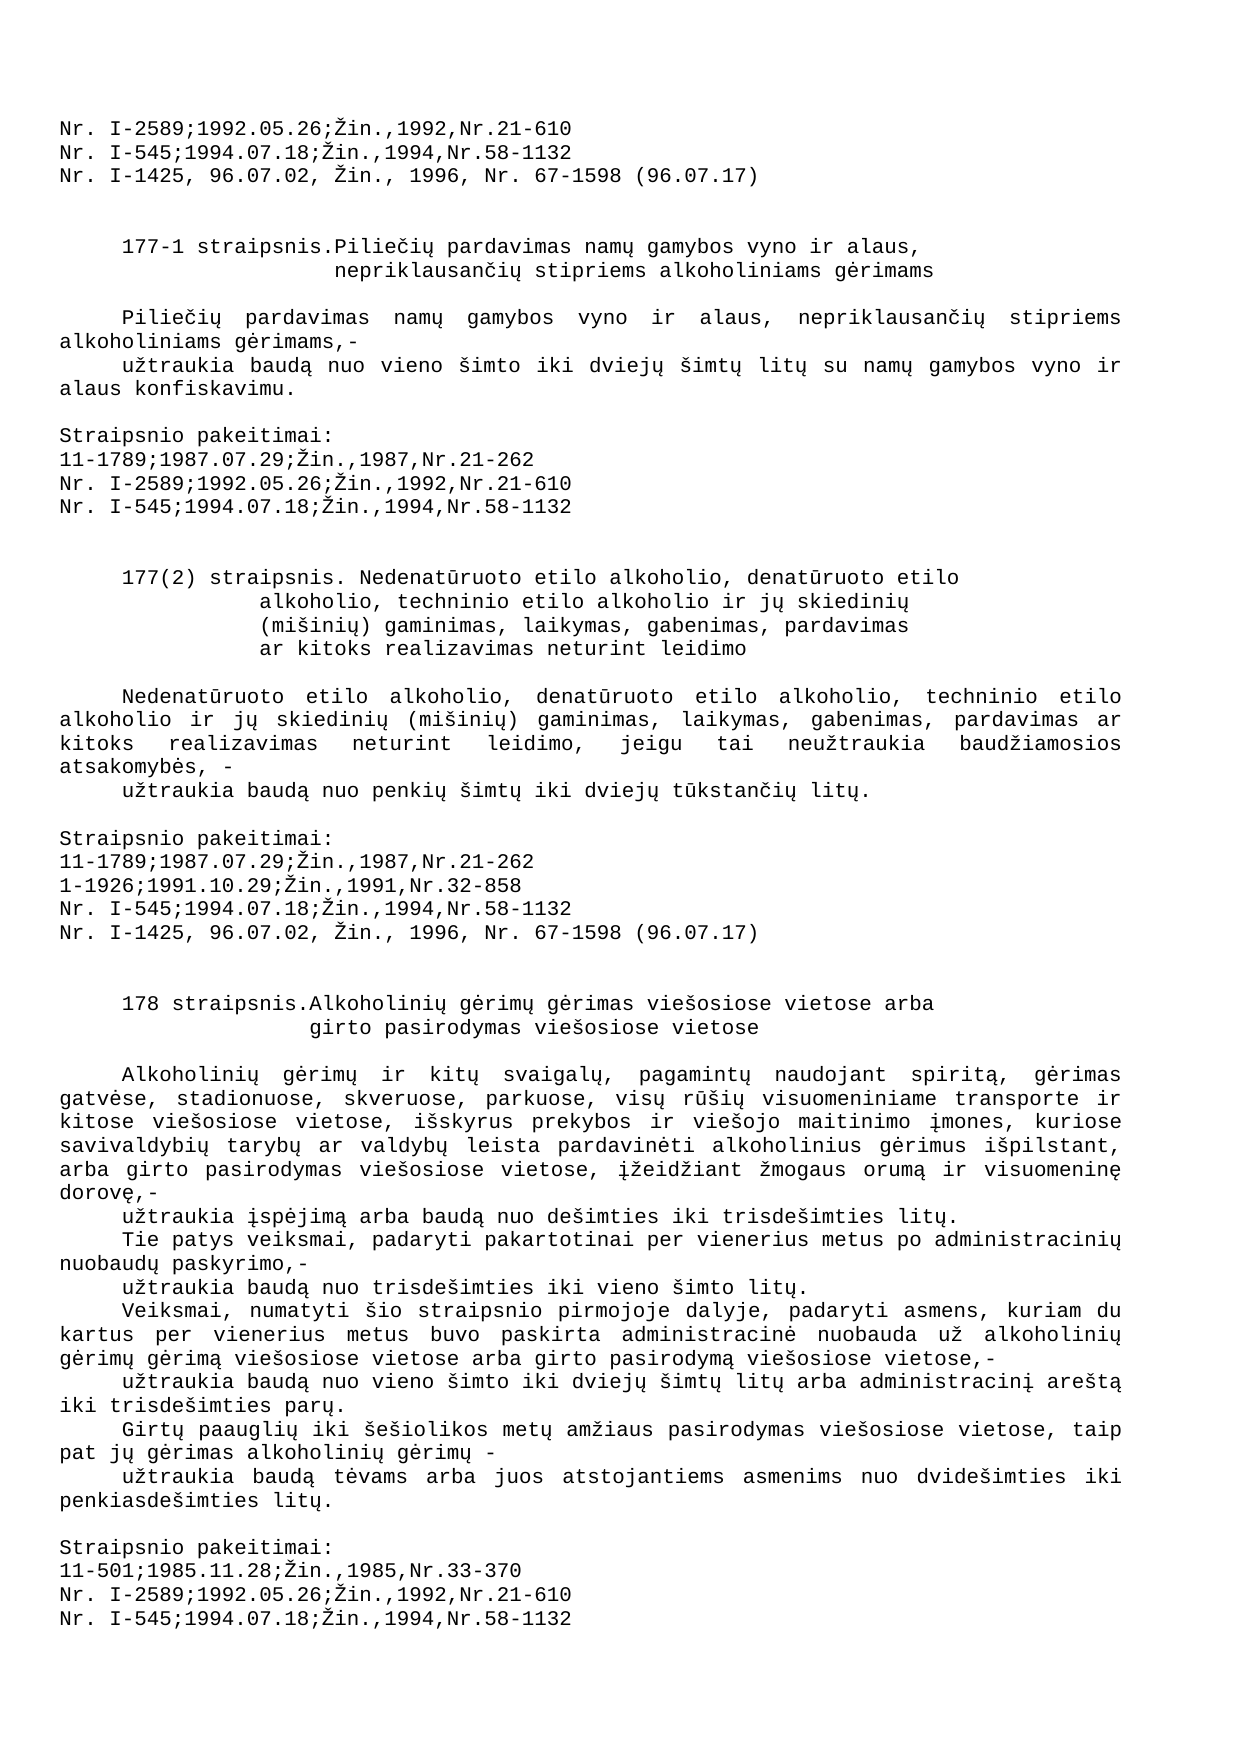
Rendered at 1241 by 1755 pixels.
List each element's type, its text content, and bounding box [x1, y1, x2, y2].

text Nr. I-545;1994.07.18;Žin.,1994,Nr.58-1132 [59, 898, 1122, 922]
text užtraukia įspėjimą arba baudą nuo dešimties iki trisdešimties litų. [59, 1206, 1122, 1229]
text ar kitoks realizavimas neturint leidimo [59, 638, 1122, 662]
text Straipsnio pakeitimai: [59, 1537, 1122, 1561]
text Veiksmai, numatyti šio straipsnio pirmojoje dalyje, padaryti asmens, kuriam du kartus per vienerius metus buvo paskirta administracinė nuobauda už alkoholinių gėrimų gėrimą viešosiose vietose arba girto pasirodymą viešosiose vietose,- [59, 1300, 1122, 1371]
text Tie patys veiksmai, padaryti pakartotinai per vienerius metus po administracinių nuobaudų paskyrimo,- [59, 1229, 1122, 1277]
text Nr. I-545;1994.07.18;Žin.,1994,Nr.58-1132 [59, 1608, 1122, 1631]
text užtraukia baudą nuo vieno šimto iki dviejų šimtų litų arba administracinį areštą iki trisdešimties parų. [59, 1371, 1122, 1419]
text 177(2) straipsnis. Nedenatūruoto etilo alkoholio, denatūruoto etilo [59, 567, 1122, 591]
text Nr. I-545;1994.07.18;Žin.,1994,Nr.58-1132 [59, 142, 1122, 165]
text 1-1926;1991.10.29;Žin.,1991,Nr.32-858 [59, 875, 1122, 898]
text užtraukia baudą nuo trisdešimties iki vieno šimto litų. [59, 1277, 1122, 1300]
text 11-501;1985.11.28;Žin.,1985,Nr.33-370 [59, 1561, 1122, 1584]
text Girtų paauglių iki šešiolikos metų amžiaus pasirodymas viešosiose vietose, taip pat jų gėrimas alkoholinių gėrimų - [59, 1419, 1122, 1466]
text Nr. I-2589;1992.05.26;Žin.,1992,Nr.21-610 [59, 1584, 1122, 1608]
text Nr. I-2589;1992.05.26;Žin.,1992,Nr.21-610 [59, 118, 1122, 142]
text Nr. I-1425, 96.07.02, Žin., 1996, Nr. 67-1598 (96.07.17) [59, 165, 1122, 189]
text užtraukia baudą tėvams arba juos atstojantiems asmenims nuo dvidešimties iki penkiasdešimties litų. [59, 1466, 1122, 1513]
text Straipsnio pakeitimai: [59, 426, 1122, 449]
text Nedenatūruoto etilo alkoholio, denatūruoto etilo alkoholio, techninio etilo alkoholio ir jų skiedinių (mišinių) gaminimas, laikymas, gabenimas, pardavimas ar kitoks realizavimas neturint leidimo, jeigu tai neužtraukia baudžiamosios atsakomybės, - [59, 686, 1122, 780]
text Straipsnio pakeitimai: [59, 827, 1122, 851]
text Nr. I-545;1994.07.18;Žin.,1994,Nr.58-1132 [59, 496, 1122, 520]
text Piliečių pardavimas namų gamybos vyno ir alaus, nepriklausančių stipriems alkoholiniams gėrimams,- [59, 307, 1122, 354]
text užtraukia baudą nuo vieno šimto iki dviejų šimtų litų su namų gamybos vyno ir alaus konfiskavimu. [59, 354, 1122, 402]
text 177-1 straipsnis.Piliečių pardavimas namų gamybos vyno ir alaus, [59, 236, 1122, 260]
text alkoholio, techninio etilo alkoholio ir jų skiedinių [59, 591, 1122, 615]
text 11-1789;1987.07.29;Žin.,1987,Nr.21-262 [59, 449, 1122, 473]
text girto pasirodymas viešosiose vietose [59, 1017, 1122, 1040]
text nepriklausančių stipriems alkoholiniams gėrimams [59, 260, 1122, 284]
text užtraukia baudą nuo penkių šimtų iki dviejų tūkstančių litų. [59, 780, 1122, 804]
text Nr. I-1425, 96.07.02, Žin., 1996, Nr. 67-1598 (96.07.17) [59, 922, 1122, 946]
text 178 straipsnis.Alkoholinių gėrimų gėrimas viešosiose vietose arba [59, 993, 1122, 1017]
text 11-1789;1987.07.29;Žin.,1987,Nr.21-262 [59, 851, 1122, 875]
text Alkoholinių gėrimų ir kitų svaigalų, pagamintų naudojant spiritą, gėrimas gatvėse, stadionuose, skveruose, parkuose, visų rūšių visuomeniniame transporte ir kitose viešosiose vietose, išskyrus prekybos ir viešojo maitinimo įmones, kuriose savivaldybių tarybų ar valdybų leista pardavinėti alkoholinius gėrimus išpilstant, arba girto pasirodymas viešosiose vietose, įžeidžiant žmogaus orumą ir visuomeninę dorovę,- [59, 1064, 1122, 1206]
text Nr. I-2589;1992.05.26;Žin.,1992,Nr.21-610 [59, 473, 1122, 496]
text (mišinių) gaminimas, laikymas, gabenimas, pardavimas [59, 615, 1122, 638]
